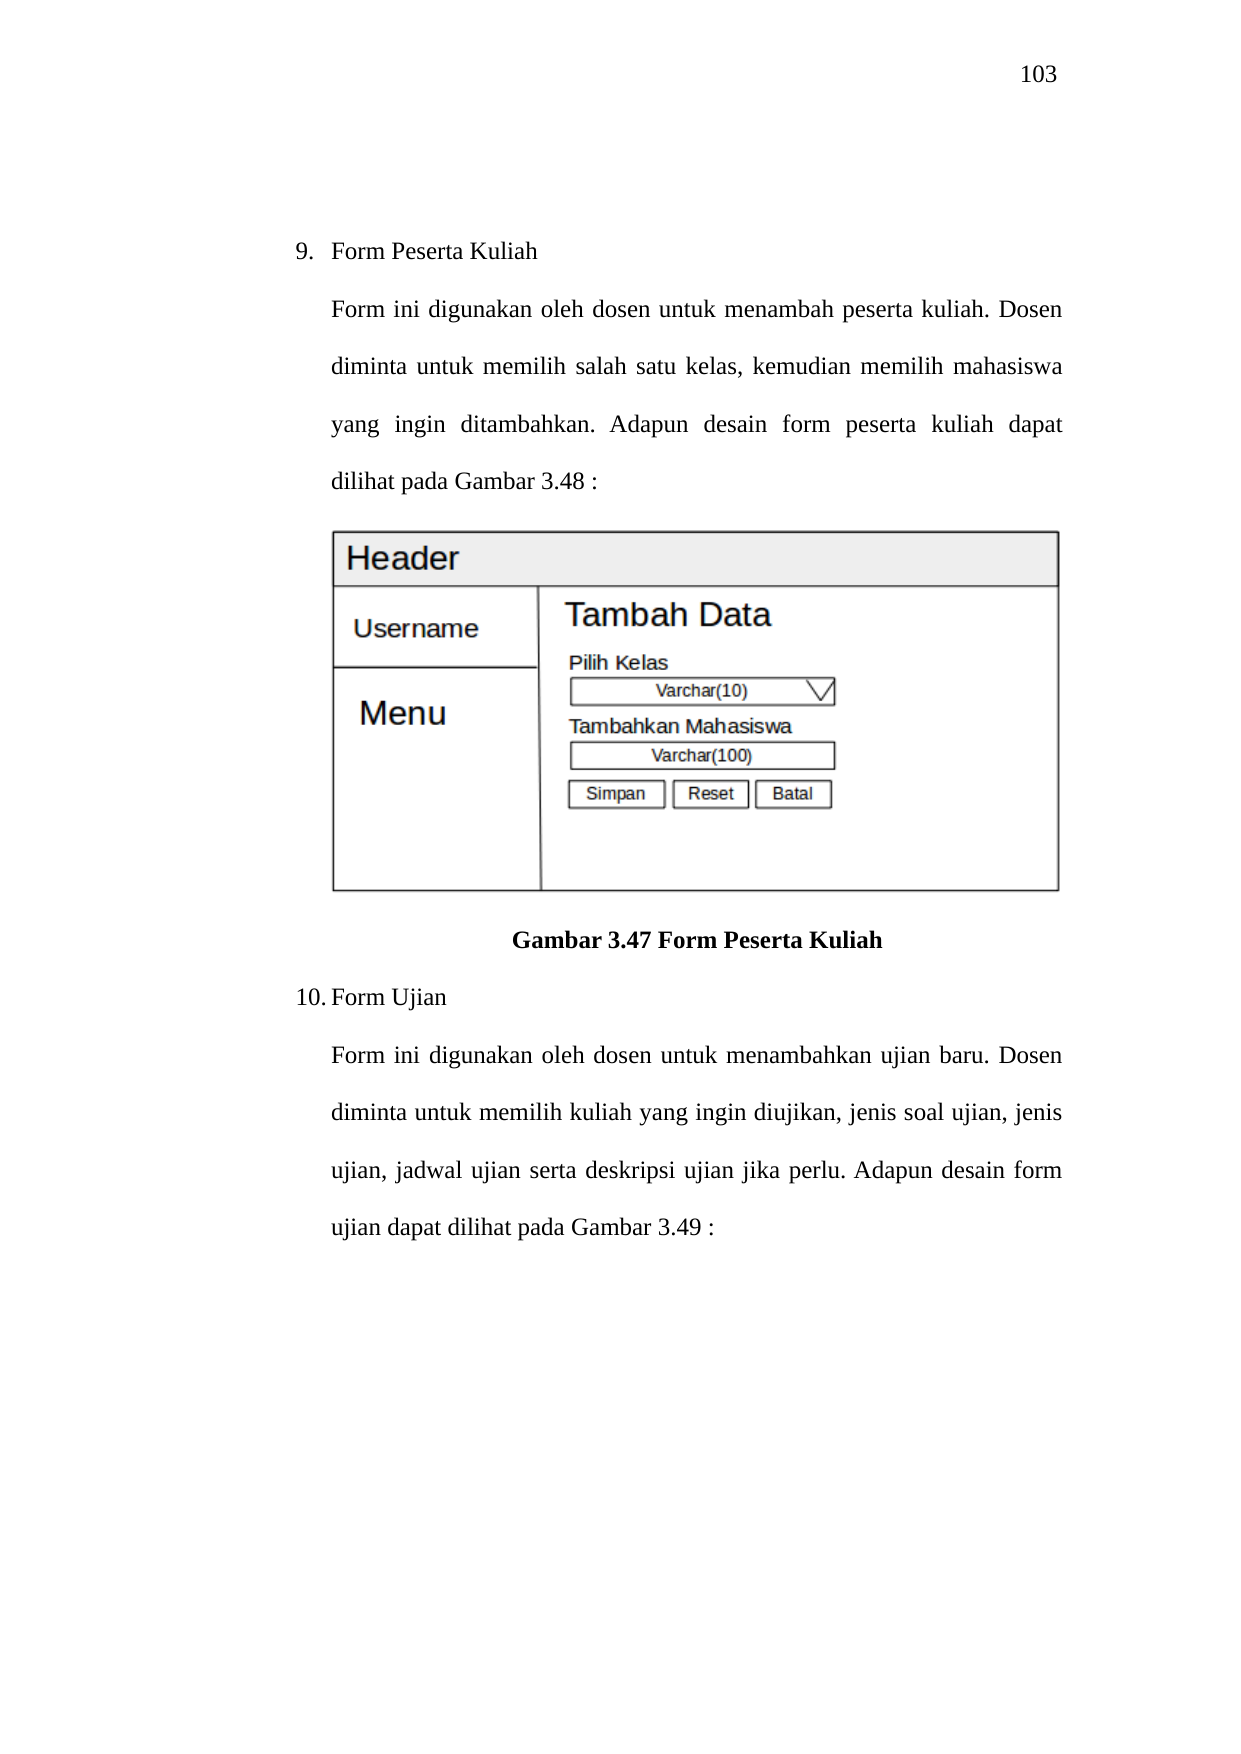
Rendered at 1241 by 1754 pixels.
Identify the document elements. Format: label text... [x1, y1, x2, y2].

list Gambar 3.47 Form Peserta Kuliah [331, 897, 1063, 954]
list Form Ujian [295, 897, 1063, 1011]
list Form ini digunakan oleh dosen untuk menambahkan ujian baru. Dosen diminta untuk memilih kuliah yang ingin diujikan, jenis soal ujian, jenis ujian, jadwal ujian serta deskripsi ujian jika perlu. Adapun desain form ujian dapat dilihat pada Gambar 3.49 : [295, 1040, 1063, 1241]
list Form Peserta Kuliah [295, 236, 1063, 265]
picture [331, 530, 1064, 897]
list Form ini digunakan oleh dosen untuk menambah peserta kuliah. Dosen diminta untuk memilih salah satu kelas, kemudian memilih mahasiswa yang ingin ditambahkan. Adapun desain form peserta kuliah dapat dilihat pada Gambar 3.48 : [295, 294, 1063, 495]
